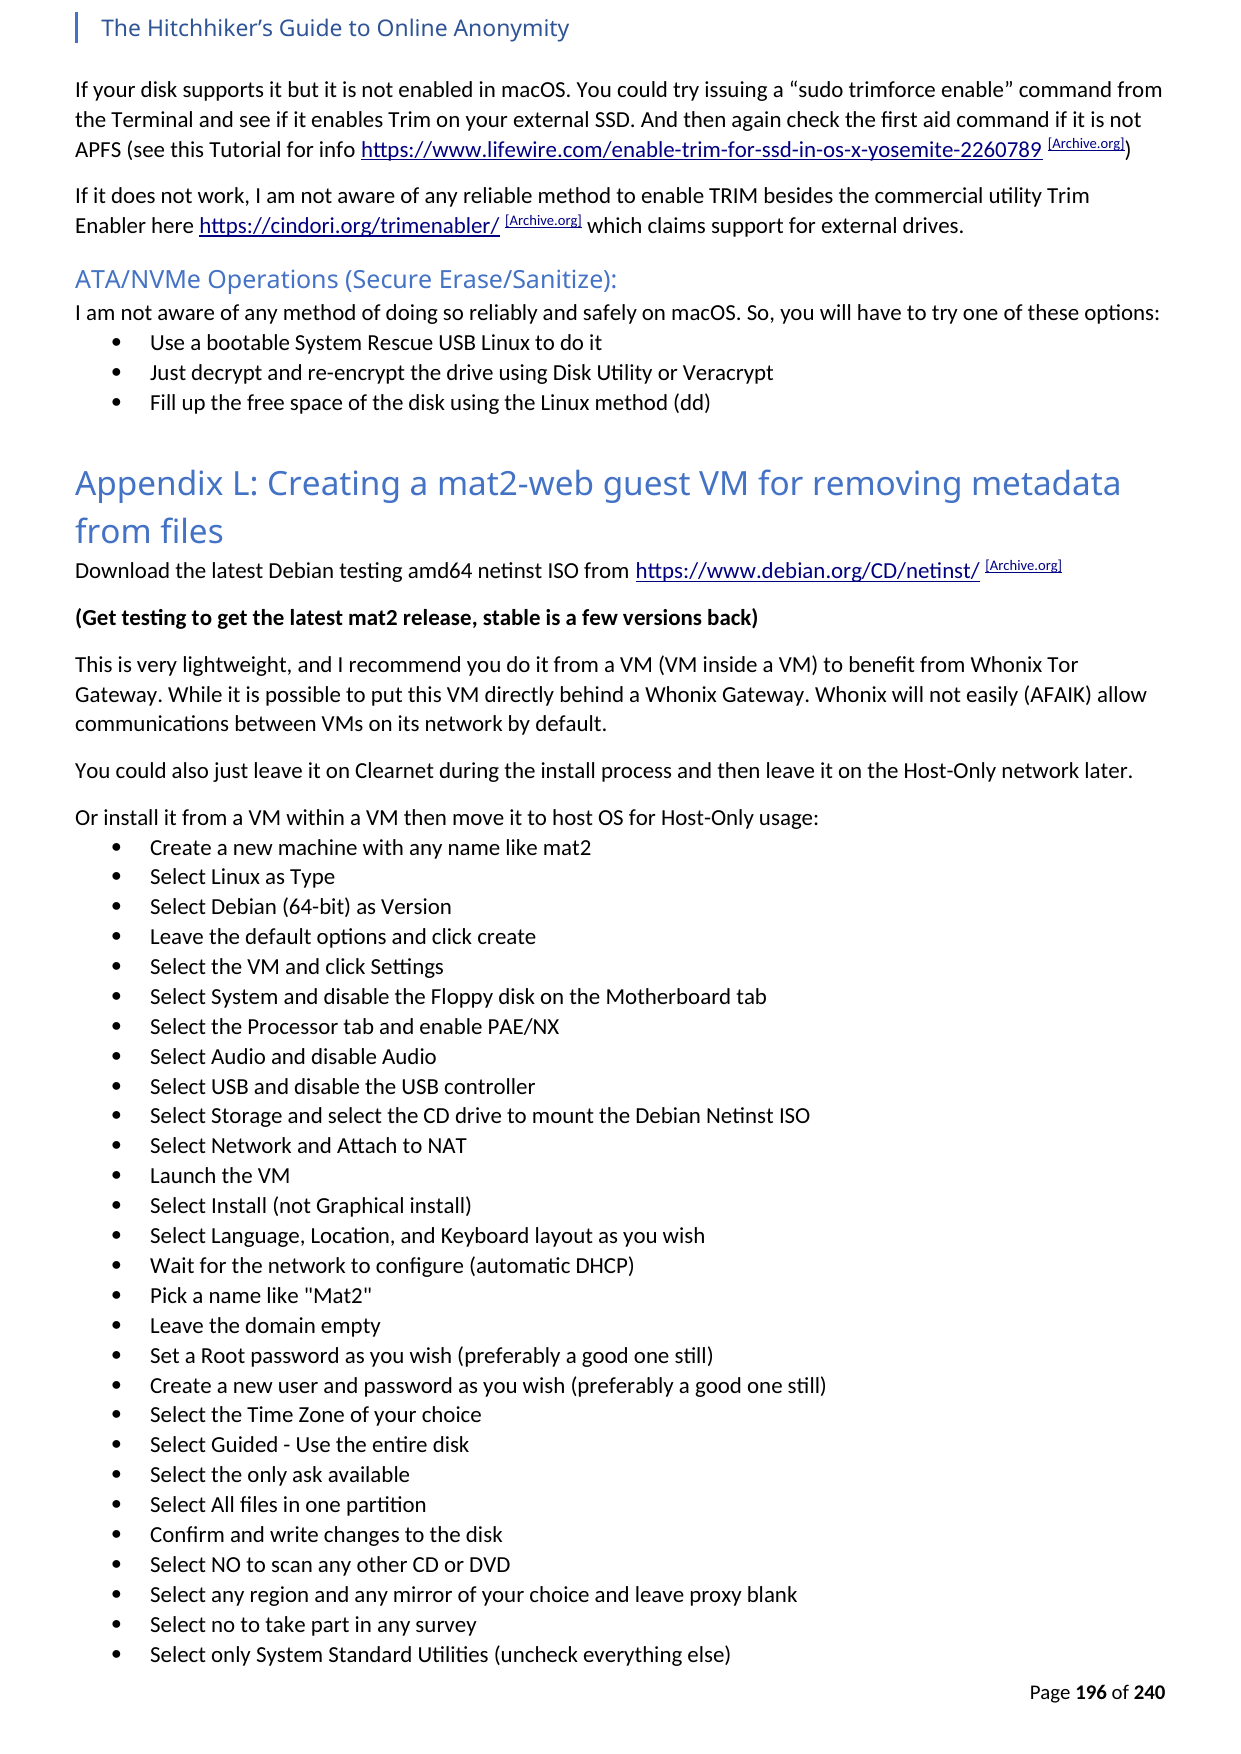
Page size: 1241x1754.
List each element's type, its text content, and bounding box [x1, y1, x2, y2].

text I am not aware of any method of doing so reliably and safely on macOS. So, you will have to try one of these options: [75, 298, 1165, 326]
list Select Storage and select the CD drive to mount the Debian Netinst ISO [112, 1102, 1165, 1130]
list Confirm and write changes to the disk [112, 1520, 1165, 1548]
list Just decrypt and re-encrypt the drive using Disk Utility or Veracrypt [112, 358, 1165, 386]
list Pick a name like "Mat2" [112, 1281, 1165, 1309]
subtitle ATA/NVMe Operations (Secure Erase/Sanitize): [75, 262, 1165, 296]
list Leave the domain empty [112, 1311, 1165, 1339]
list Select the Processor tab and enable PAE/NX [112, 1012, 1165, 1040]
list Wait for the network to configure (automatic DHCP) [112, 1251, 1165, 1279]
list Use a bootable System Rescue USB Linux to do it [112, 328, 1165, 356]
list Launch the VM [112, 1161, 1165, 1189]
list Select the Time Zone of your choice [112, 1401, 1165, 1429]
list Select no to take part in any survey [112, 1610, 1165, 1638]
text If your disk supports it but it is not enabled in macOS. You could try issuing a “sudo trimforce enable” command from the Terminal and see if it enables Trim on your external SSD. And then again check the first aid command if it is not APFS (see this Tutorial for info https://www.lifewire.com/enable-trim-for-ssd-in-os-x-yosemite-2260789 [Archive.org]) [75, 75, 1165, 163]
list Select Linux as Type [112, 862, 1165, 891]
subtitle Appendix L: Creating a mat2-web guest VM for removing metadata from files [75, 459, 1165, 553]
list Select Debian (64-bit) as Version [112, 892, 1165, 920]
list Select the only ask available [112, 1460, 1165, 1488]
list Select the VM and click Settings [112, 952, 1165, 980]
text This is very lightweight, and I recommend you do it from a VM (VM inside a VM) to benefit from Whonix Tor Gateway. While it is possible to put this VM directly behind a Whonix Gateway. Whonix will not easily (AFAIK) allow communications between VMs on its network by default. [75, 650, 1165, 738]
text (Get testing to get the latest mat2 release, stable is a few versions back) [75, 603, 1165, 631]
text Or install it from a VM within a VM then move it to host OS for Host-Only usage: [75, 803, 1165, 831]
list Select Guided - Use the entire disk [112, 1431, 1165, 1458]
list Select any region and any mirror of your choice and leave proxy blank [112, 1580, 1165, 1608]
list Set a Root password as you wish (preferably a good one still) [112, 1341, 1165, 1369]
list Create a new machine with any name like mat2 [112, 833, 1165, 861]
list Create a new user and password as you wish (preferably a good one still) [112, 1371, 1165, 1399]
text If it does not work, I am not aware of any reliable method to enable TRIM besides the commercial utility Trim Enabler here https://cindori.org/trimenabler/ [Archive.org] which claims support for external drives. [75, 181, 1165, 239]
list Select Audio and disable Audio [112, 1042, 1165, 1070]
list Select System and disable the Floppy disk on the Motherboard tab [112, 982, 1165, 1010]
list Select only System Standard Utilities (uncheck everything else) [112, 1640, 1165, 1668]
list Select Network and Attach to NAT [112, 1132, 1165, 1159]
list Select Install (not Graphical install) [112, 1191, 1165, 1219]
list Select All files in one partition [112, 1490, 1165, 1518]
list Leave the default options and click create [112, 922, 1165, 950]
list Select USB and disable the USB controller [112, 1072, 1165, 1100]
list Select Language, Location, and Keyboard layout as you wish [112, 1221, 1165, 1249]
list Select NO to scan any other CD or DVD [112, 1550, 1165, 1578]
list Fill up the free space of the disk using the Linux method (dd) [112, 388, 1165, 416]
text You could also just leave it on Clearnet during the install process and then leave it on the Host-Only network later. [75, 756, 1165, 784]
text Download the latest Debian testing amd64 netinst ISO from https://www.debian.org/CD/netinst/ [Archive.org] [75, 557, 1165, 585]
